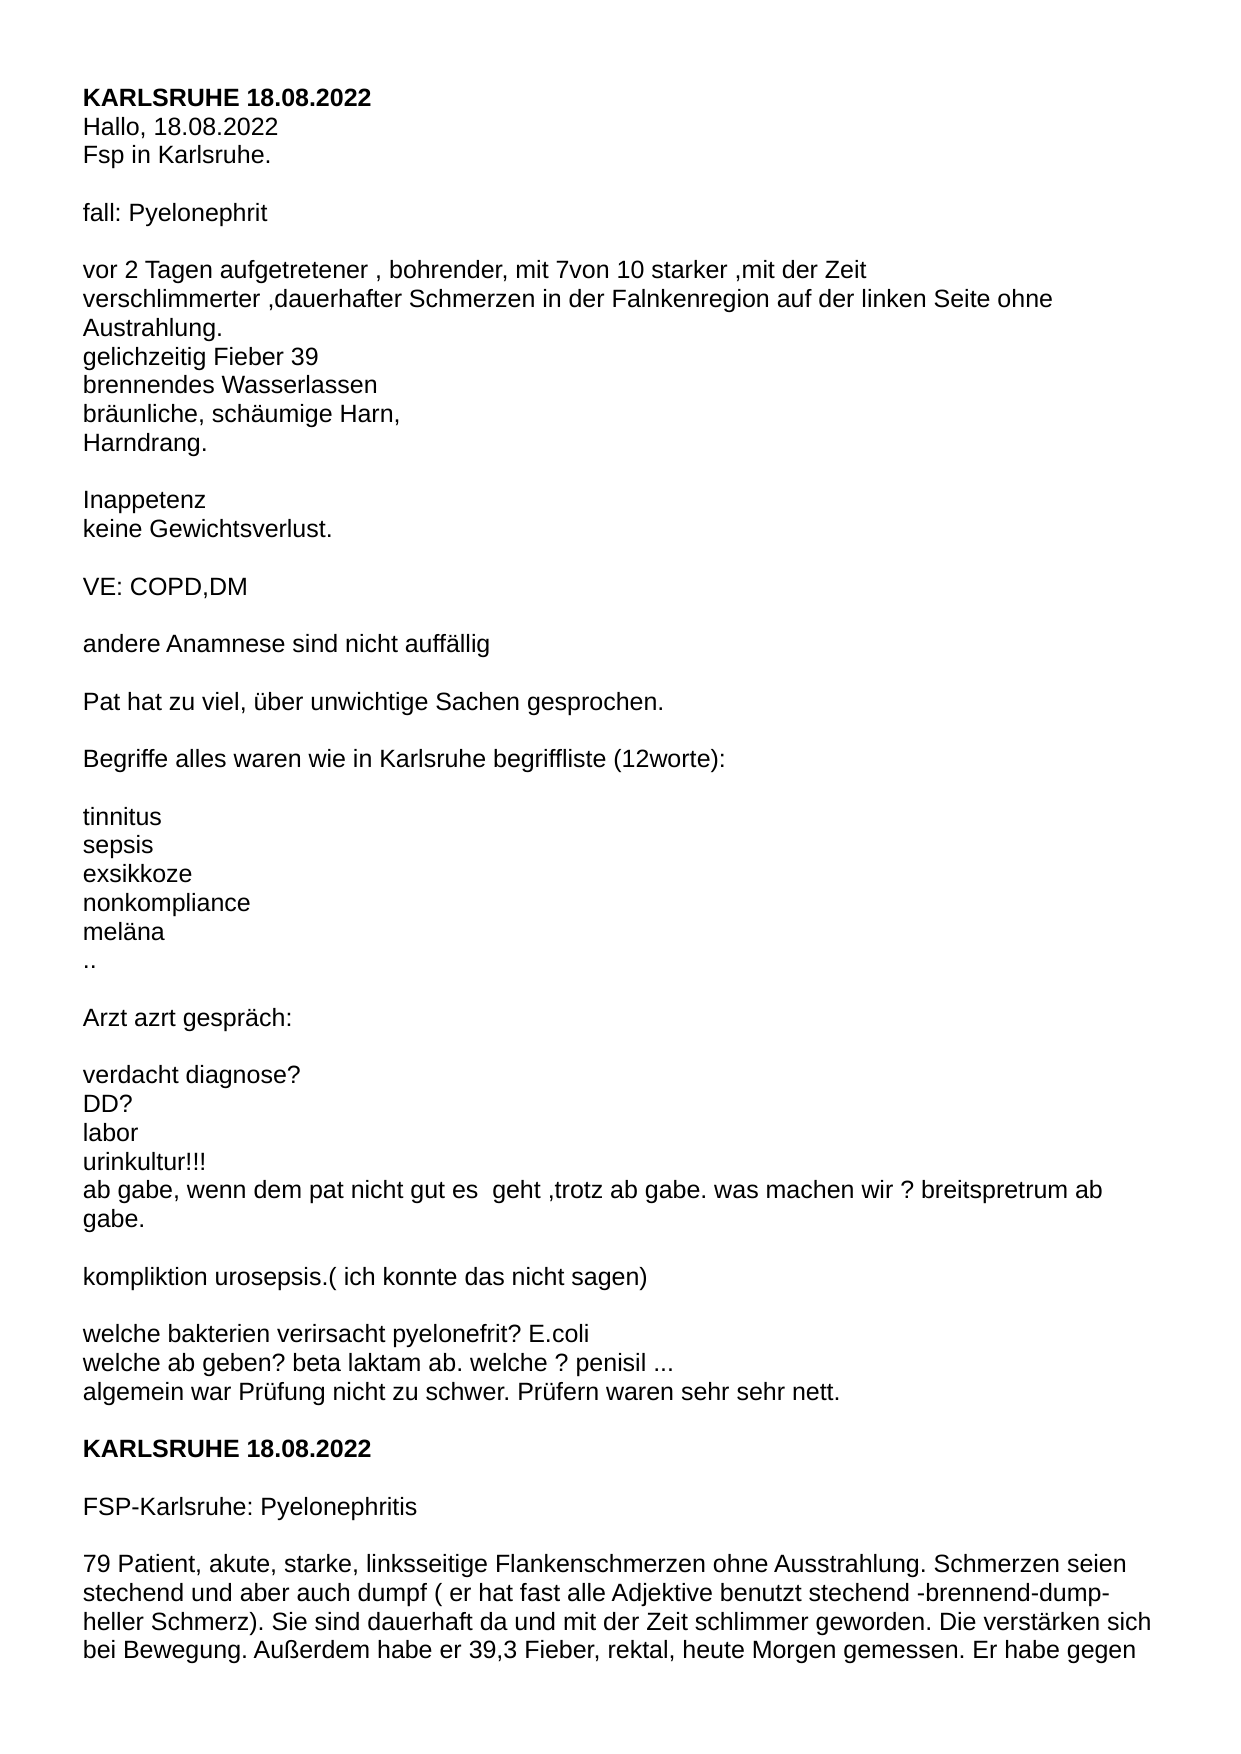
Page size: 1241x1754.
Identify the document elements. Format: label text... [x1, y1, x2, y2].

text bräunliche, schäumige Harn, [83, 399, 1157, 428]
text FSP-Karlsruhe: Pyelonephritis [83, 1491, 1157, 1520]
text labor [83, 1118, 1157, 1146]
text VE: COPD,DM [83, 571, 1157, 600]
text kompliktion urosepsis.( ich konnte das nicht sagen) [83, 1261, 1157, 1290]
text Hallo, 18.08.2022 [83, 111, 1157, 140]
text .. [83, 945, 1157, 974]
text vor 2 Tagen aufgetretener , bohrender, mit 7von 10 starker ,mit der Zeit verschlimmerter ,dauerhafter Schmerzen in der Falnkenregion auf der linken Seite ohne Austrahlung. [83, 255, 1157, 341]
text gelichzeitig Fieber 39 [83, 341, 1157, 370]
text ab gabe, wenn dem pat nicht gut es geht ,trotz ab gabe. was machen wir ? breitspretrum ab gabe. [83, 1175, 1157, 1233]
text algemein war Prüfung nicht zu schwer. Prüfern waren sehr sehr nett. [83, 1376, 1157, 1405]
text tinnitus [83, 801, 1157, 830]
text Pat hat zu viel, über unwichtige Sachen gesprochen. [83, 686, 1157, 715]
text KARLSRUHE 18.08.2022 [83, 1434, 1157, 1463]
text welche bakterien verirsacht pyelonefrit? E.coli [83, 1319, 1157, 1348]
text Begriffe alles waren wie in Karlsruhe begriffliste (12worte): [83, 744, 1157, 773]
text brennendes Wasserlassen [83, 370, 1157, 399]
text welche ab geben? beta laktam ab. welche ? penisil ... [83, 1348, 1157, 1376]
text meläna [83, 916, 1157, 945]
text verdacht diagnose? [83, 1060, 1157, 1089]
text 79 Patient, akute, starke, linksseitige Flankenschmerzen ohne Ausstrahlung. Schmerzen seien stechend und aber auch dumpf ( er hat fast alle Adjektive benutzt stechend -brennend-dump- heller Schmerz). Sie sind dauerhaft da und mit der Zeit schlimmer geworden. Die verstärken sich bei Bewegung. Außerdem habe er 39,3 Fieber, rektal, heute Morgen gemessen. Er habe gegen [83, 1549, 1157, 1664]
text Fsp in Karlsruhe. [83, 140, 1157, 169]
text andere Anamnese sind nicht auffällig [83, 629, 1157, 658]
text Inappetenz [83, 485, 1157, 514]
text sepsis [83, 830, 1157, 859]
text keine Gewichtsverlust. [83, 514, 1157, 543]
text Harndrang. [83, 428, 1157, 456]
text Arzt azrt gespräch: [83, 1003, 1157, 1031]
text nonkompliance [83, 888, 1157, 916]
text DD? [83, 1089, 1157, 1118]
text fall: Pyelonephrit [83, 198, 1157, 226]
text KARLSRUHE 18.08.2022 [83, 83, 1157, 111]
text exsikkoze [83, 859, 1157, 888]
text urinkultur!!! [83, 1146, 1157, 1175]
